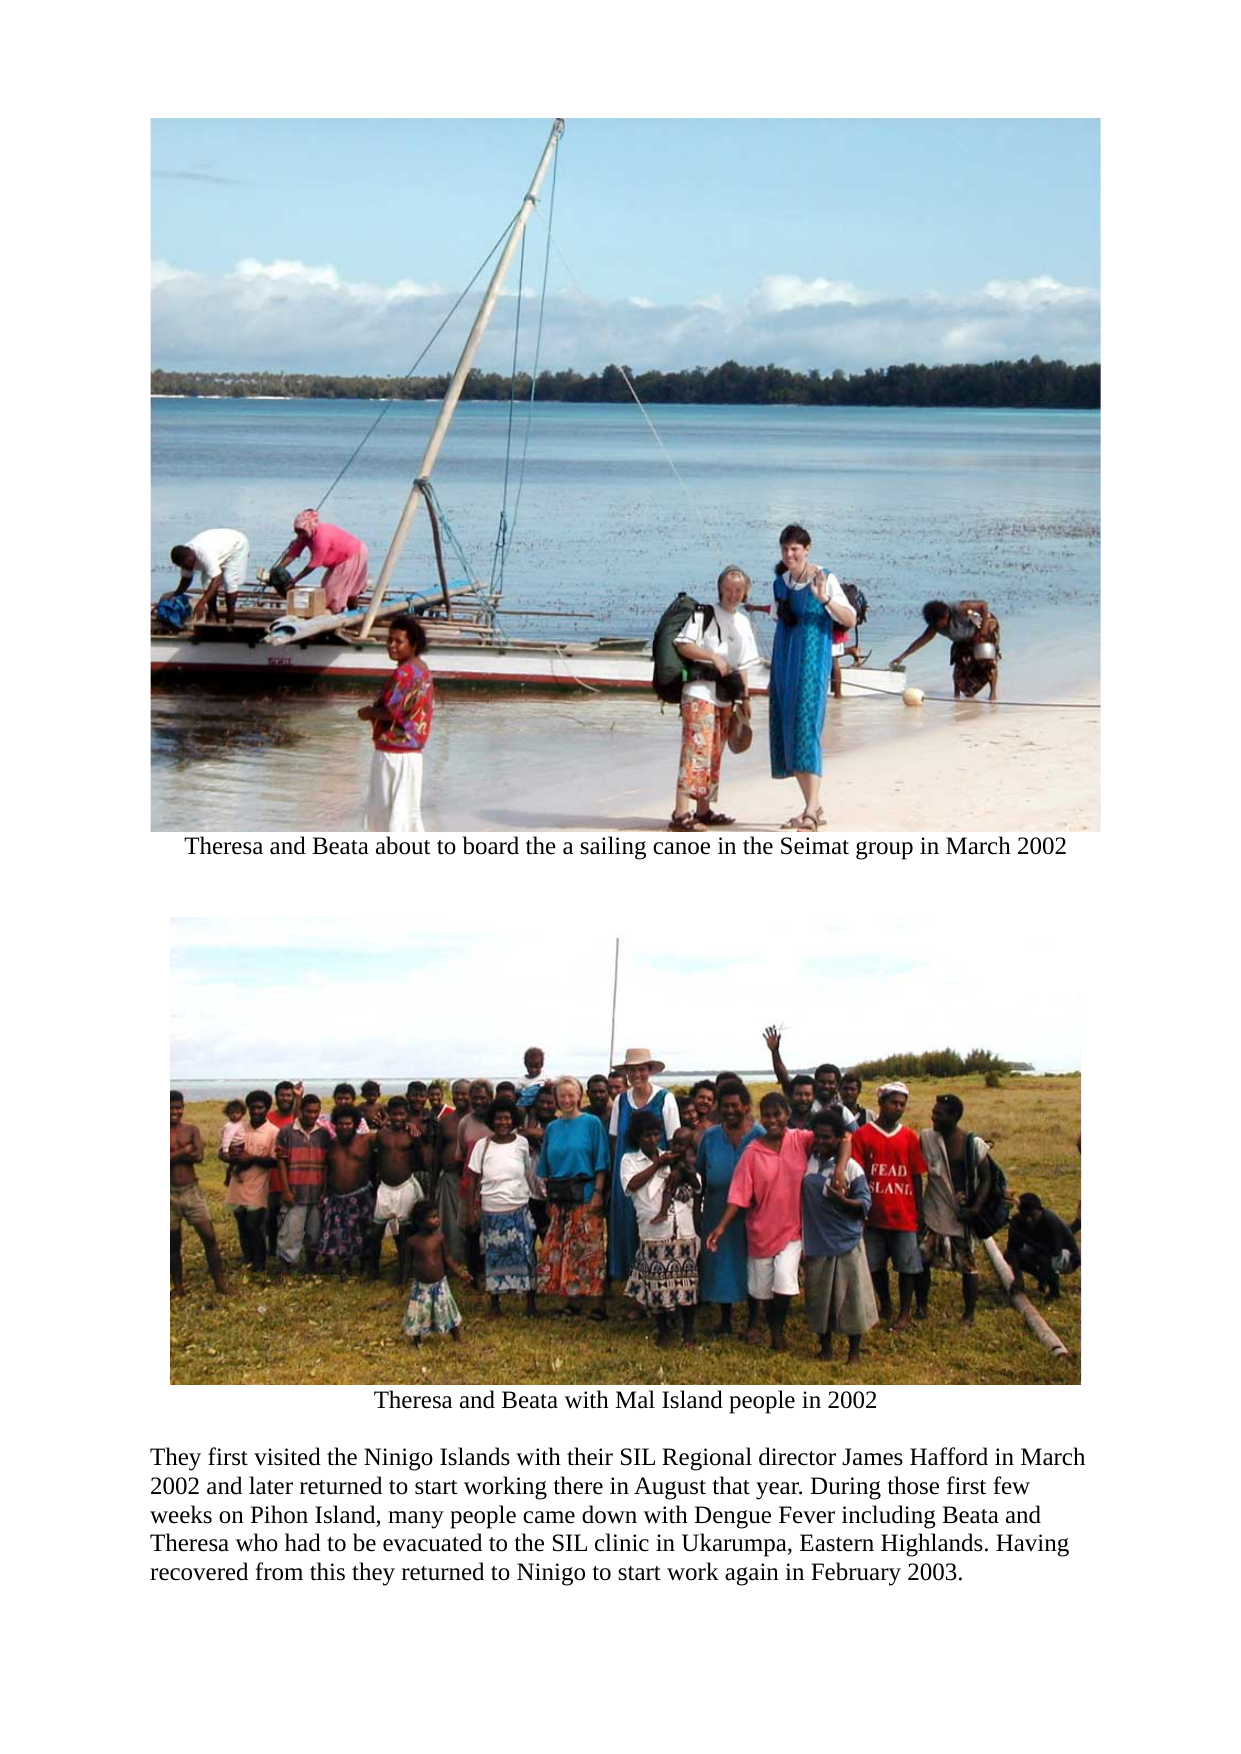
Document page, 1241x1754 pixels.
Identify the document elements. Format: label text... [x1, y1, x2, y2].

table_header [138, 918, 170, 1385]
picture [150, 118, 1101, 832]
picture [170, 917, 1082, 1385]
table_header [1101, 119, 1113, 831]
table_cell Theresa and Beata about to board the a sailing canoe in the Seimat group in March 2002 [138, 831, 1113, 860]
table_cell Theresa and Beata with Mal Island people in 2002 [138, 1385, 1113, 1413]
table_header [138, 119, 150, 831]
table_header [1082, 918, 1113, 1385]
text They first visited the Ninigo Islands with their SIL Regional director James Hafford in March 2002 and later returned to start working there in August that year. During those first few weeks on Pihon Island, many people came down with Dengue Fever including Beata and Theresa who had to be evacuated to the SIL clinic in Ukarumpa, Eastern Highlands. Having recovered from this they returned to Ninigo to start work again in February 2003. [150, 1442, 1090, 1586]
